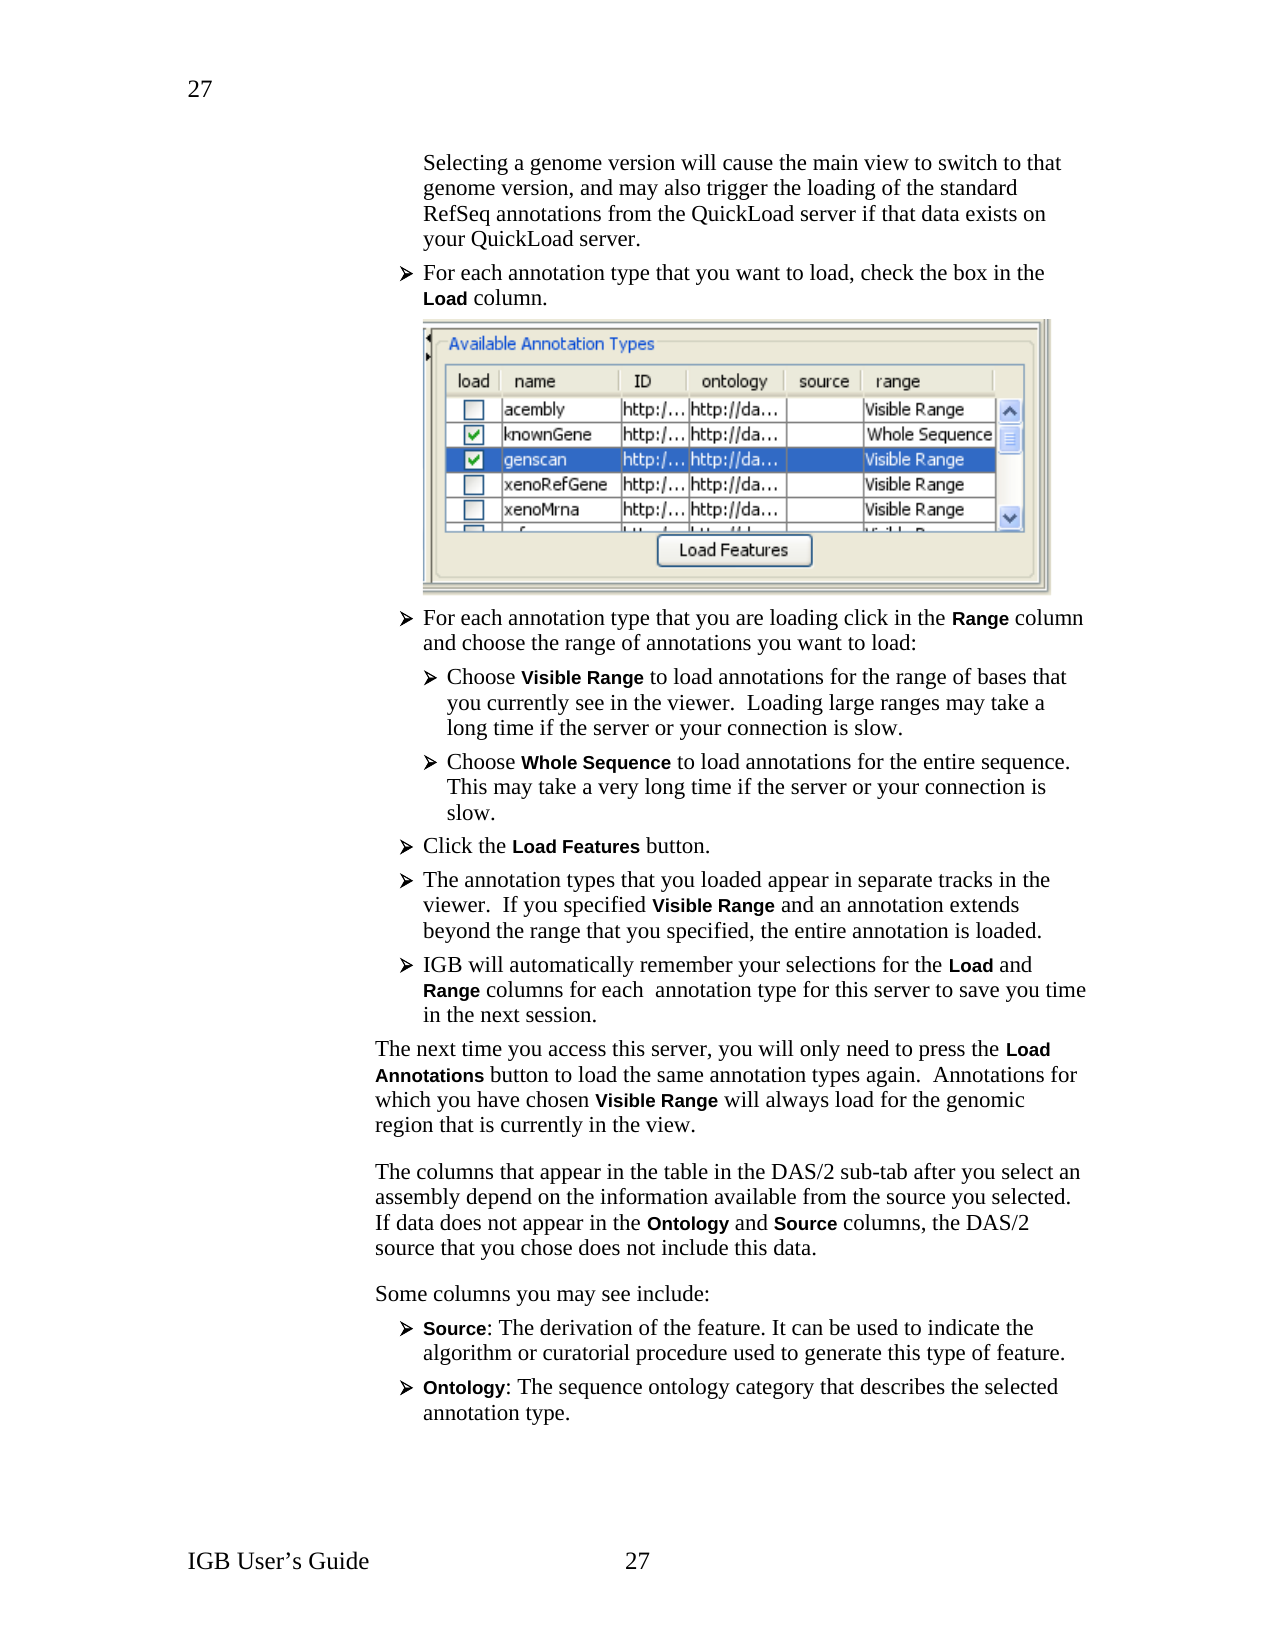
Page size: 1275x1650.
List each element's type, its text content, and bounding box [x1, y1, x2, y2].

list Choose Visible Range to load annotations for the range of bases that you currently see in the viewer. Loading large ranges may take a long time if the server or your connection is slow. [423, 664, 1087, 740]
list For each annotation type that you want to load, check the box in the Load column. [399, 260, 1087, 311]
picture [422, 319, 1052, 597]
list The annotation types that you loaded appear in separate tracks in the viewer. If you specified Visible Range and an annotation extends beyond the range that you specified, the entire annotation is loaded. [399, 867, 1087, 943]
text The next time you access this server, you will only need to press the Load Annotations button to load the same annotation types again. Annotations for which you have chosen Visible Range will always load for the genomic region that is currently in the view. [375, 1036, 1087, 1138]
list Source: The derivation of the feature. It can be used to indicate the algorithm or curatorial procedure used to generate this type of feature. [399, 1315, 1087, 1366]
list IGB will automatically remember your selections for the Load and Range columns for each annotation type for this server to save you time in the next session. [399, 952, 1087, 1028]
list For each annotation type that you are loading click in the Range column and choose the range of annotations you want to load: [399, 605, 1087, 656]
text The columns that appear in the table in the DAS/2 sub-tab after you select an assembly depend on the information available from the source you selected. If data does not appear in the Ontology and Source columns, the DAS/2 source that you chose does not include this data. [375, 1159, 1087, 1260]
text Some columns you may see include: [375, 1281, 1087, 1307]
list Ontology: The sequence ontology category that describes the selected annotation type. [399, 1374, 1087, 1425]
list Choose Whole Sequence to load annotations for the entire sequence. This may take a very long time if the server or your connection is slow. [423, 749, 1087, 825]
list Click the Load Features button. [399, 833, 1087, 859]
list Selecting a genome version will cause the main view to switch to that genome version, and may also trigger the loading of the standard RefSeq annotations from the QuickLoad server if that data exists on your QuickLoad server. [399, 150, 1087, 252]
